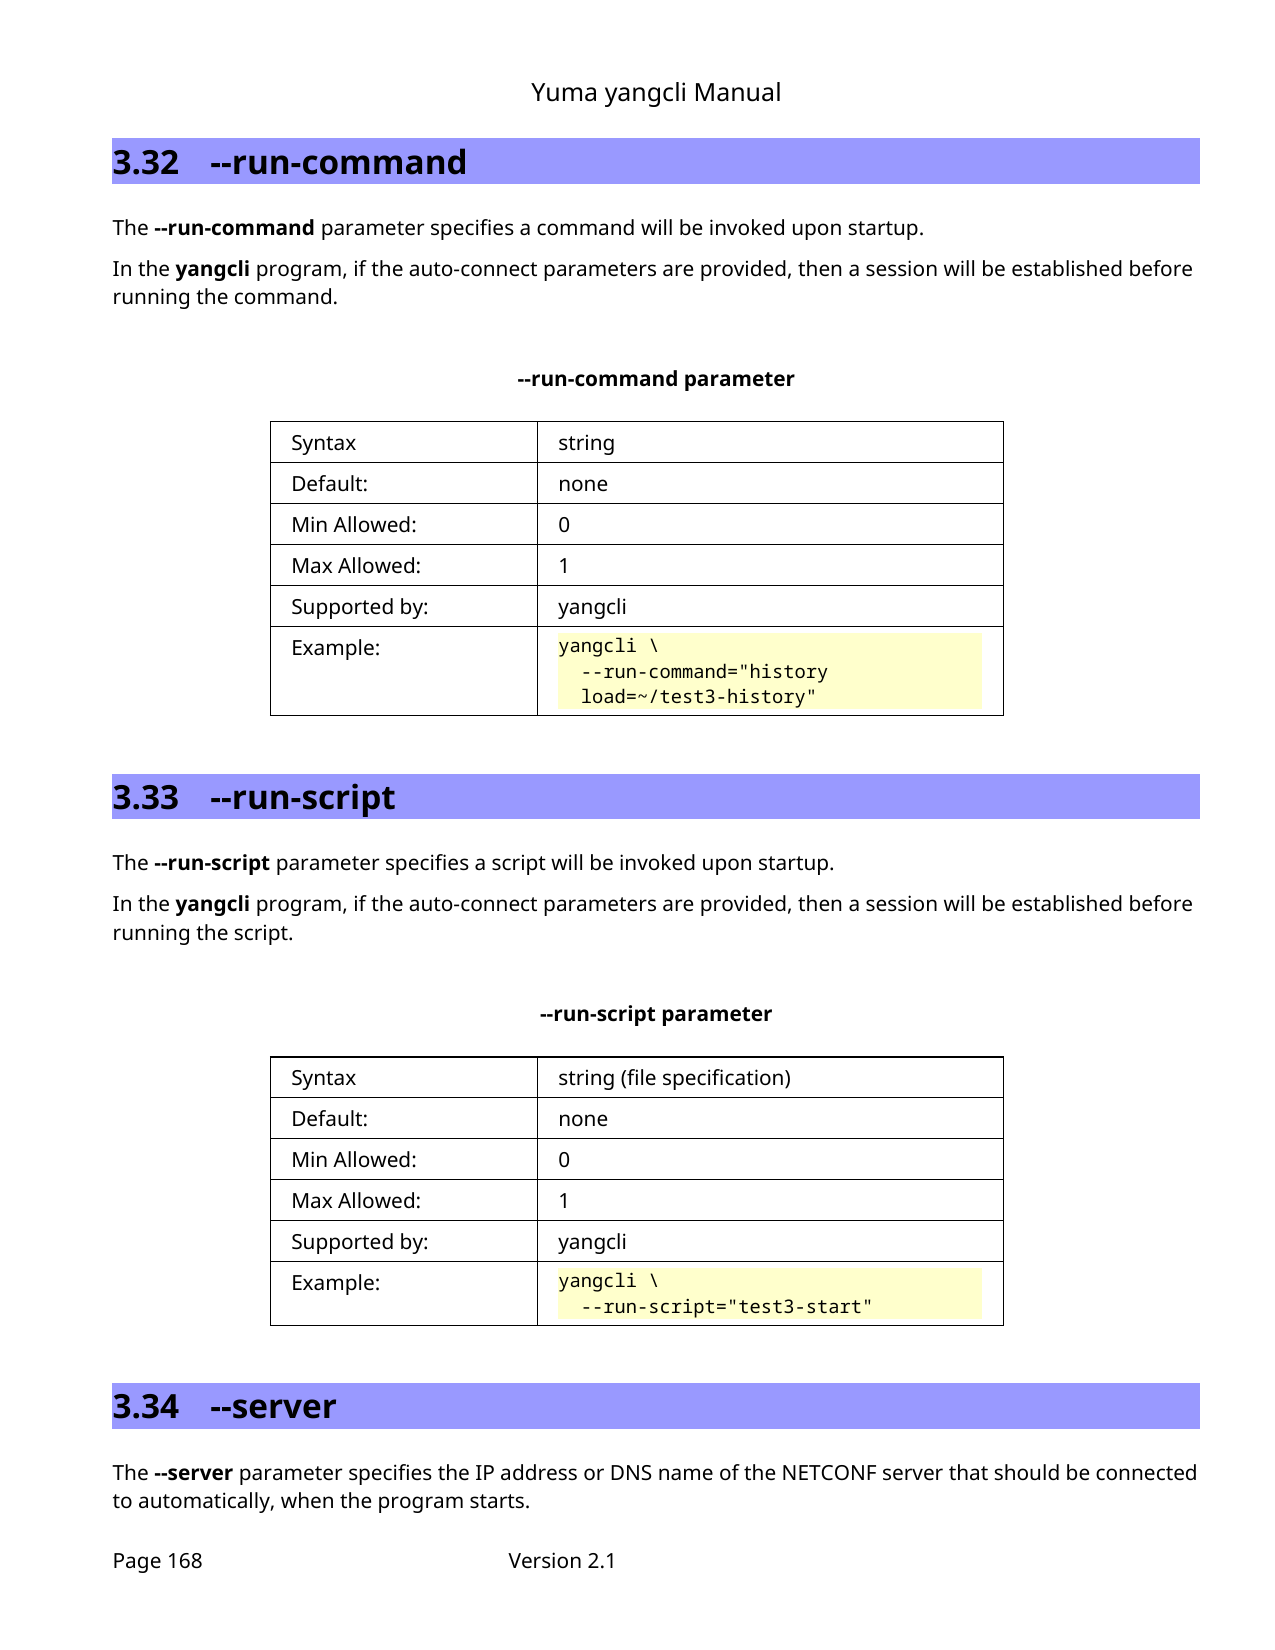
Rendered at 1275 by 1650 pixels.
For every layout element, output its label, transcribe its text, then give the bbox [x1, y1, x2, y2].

table_cell yangcli \ --run-command="history load=~/test3-history" [538, 627, 1003, 715]
table_cell 1 [538, 1180, 1003, 1220]
table_cell Example: [271, 627, 537, 715]
table_cell 0 [538, 504, 1003, 544]
text The --run-command parameter specifies a command will be invoked upon startup. [112, 213, 1200, 242]
table_cell 1 [538, 545, 1003, 585]
table_cell 0 [538, 1139, 1003, 1179]
subtitle --run-script parameter [127, 999, 1185, 1028]
table_cell Default: [271, 1098, 537, 1138]
text In the yangcli program, if the auto-connect parameters are provided, then a session will be established before running the script. [112, 889, 1200, 946]
table_cell Min Allowed: [271, 504, 537, 544]
table_cell Supported by: [271, 1221, 537, 1261]
table_cell none [538, 463, 1003, 503]
table_cell yangcli [538, 586, 1003, 626]
table_header Syntax [271, 1058, 537, 1097]
subtitle --run-command [112, 138, 1200, 184]
text The --server parameter specifies the IP address or DNS name of the NETCONF server that should be connected to automatically, when the program starts. [112, 1458, 1200, 1515]
subtitle --run-command parameter [127, 364, 1185, 393]
table_cell yangcli [538, 1221, 1003, 1261]
table_header Syntax [271, 422, 537, 462]
table_cell Max Allowed: [271, 545, 537, 585]
text In the yangcli program, if the auto-connect parameters are provided, then a session will be established before running the command. [112, 254, 1200, 311]
table_cell Default: [271, 463, 537, 503]
table_cell yangcli \ --run-script="test3-start" [538, 1262, 1003, 1324]
table_cell Max Allowed: [271, 1180, 537, 1220]
table_cell Supported by: [271, 586, 537, 626]
table_cell Example: [271, 1262, 537, 1324]
table_cell Min Allowed: [271, 1139, 537, 1179]
subtitle --server [112, 1383, 1200, 1429]
subtitle --run-script [112, 774, 1200, 819]
text The --run-script parameter specifies a script will be invoked upon startup. [112, 848, 1200, 877]
table_cell none [538, 1098, 1003, 1138]
table_header string (file specification) [538, 1058, 1003, 1097]
table_header string [538, 422, 1003, 462]
